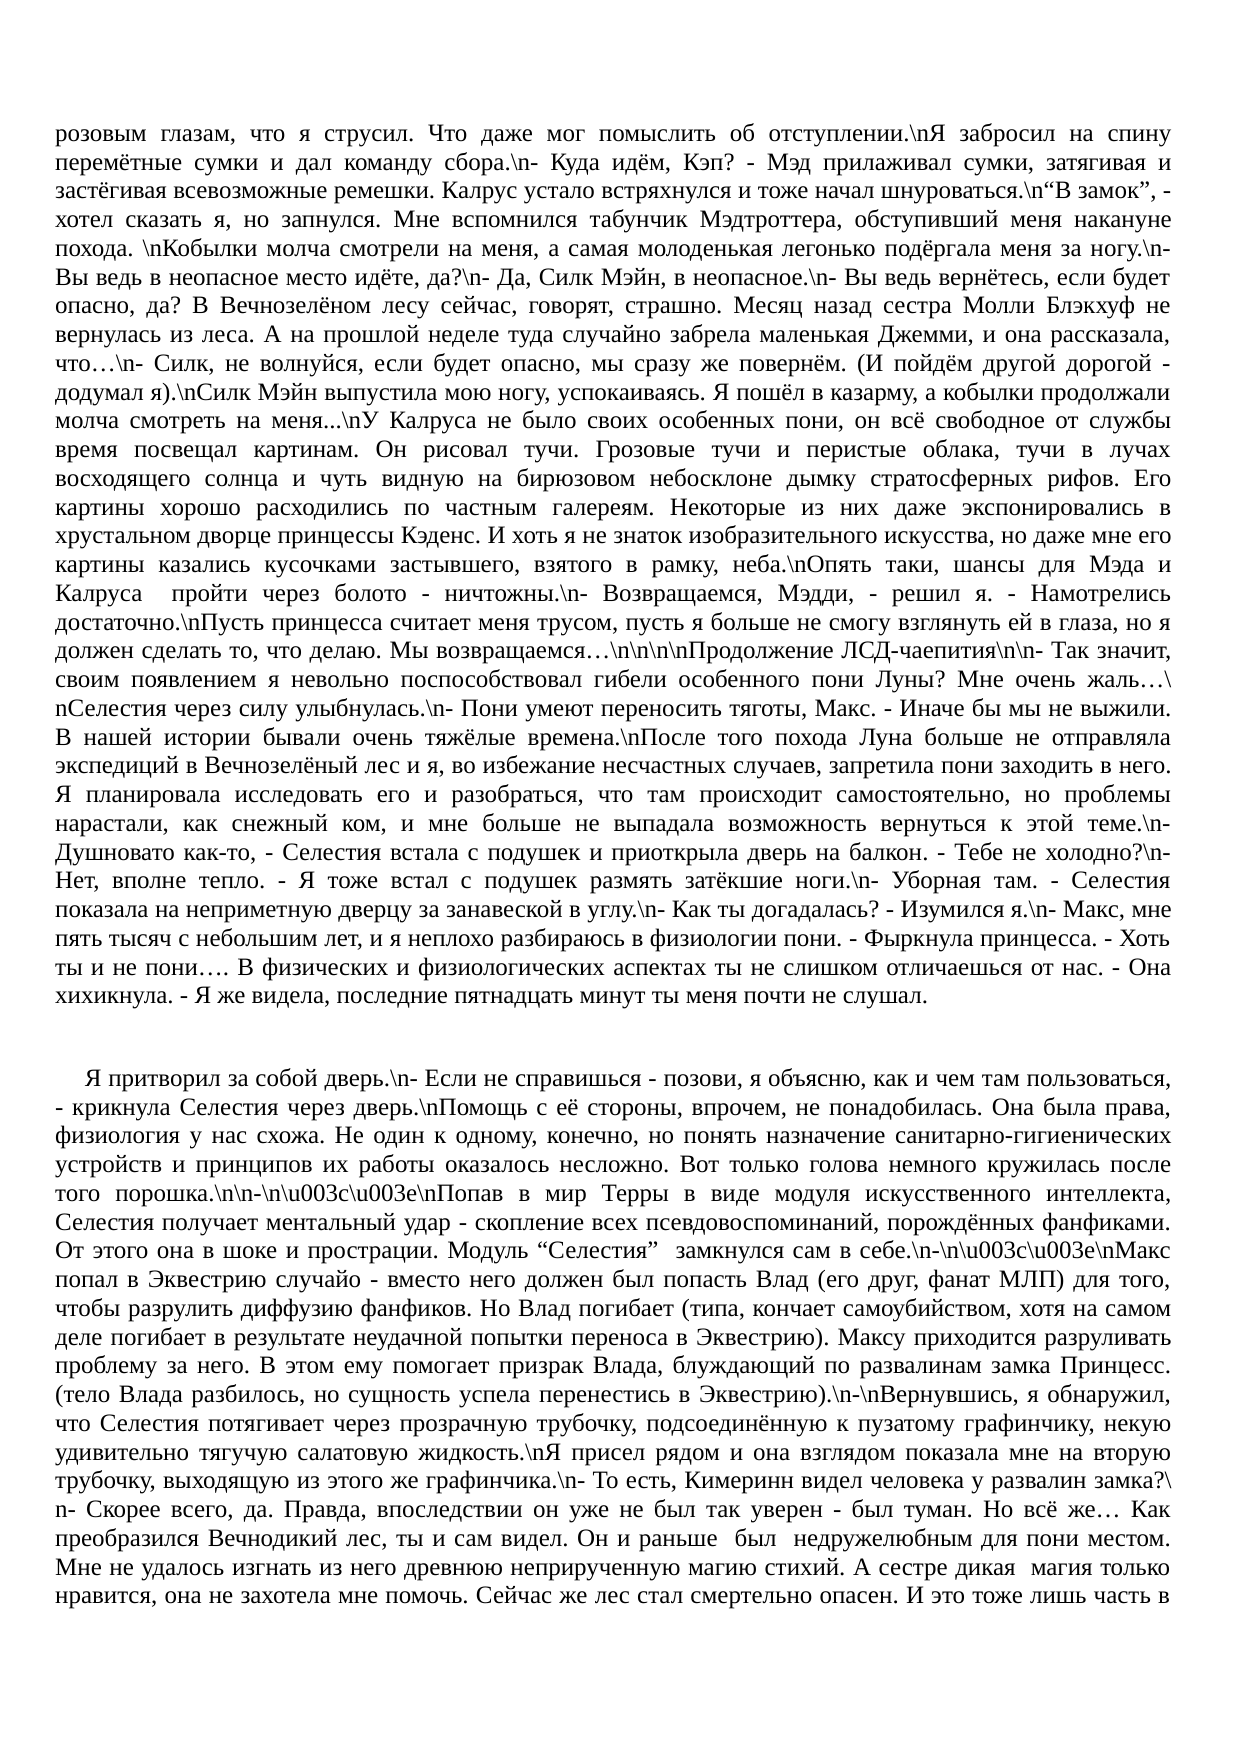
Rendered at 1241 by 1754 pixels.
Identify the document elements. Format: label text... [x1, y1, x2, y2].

text розовым глазам, что я струсил. Что даже мог помыслить об отступлении.\nЯ забросил на спину перемётные сумки и дал команду сбора.\n- Куда идём, Кэп? - Мэд прилаживал сумки, затягивая и застёгивая всевозможные ремешки. Калрус устало встряхнулся и тоже начал шнуроваться.\n“В замок”, - хотел сказать я, но запнулся. Мне вспомнился табунчик Мэдтроттера, обступивший меня накануне похода. \nКобылки молча смотрели на меня, а самая молоденькая легонько подёргала меня за ногу.\n- Вы ведь в неопасное место идёте, да?\n- Да, Силк Мэйн, в неопасное.\n- Вы ведь вернётесь, если будет опасно, да? В Вечнозелёном лесу сейчас, говорят, страшно. Месяц назад сестра Молли Блэкхуф не вернулась из леса. А на прошлой неделе туда случайно забрела маленькая Джемми, и она рассказала, что…\n- Силк, не волнуйся, если будет опасно, мы сразу же повернём. (И пойдём другой дорогой - додумал я).\nСилк Мэйн выпустила мою ногу, успокаиваясь. Я пошёл в казарму, а кобылки продолжали молча смотреть на меня...\nУ Калруса не было своих особенных пони, он всё свободное от службы время посвещал картинам. Он рисовал тучи. Грозовые тучи и перистые облака, тучи в лучах восходящего солнца и чуть видную на бирюзовом небосклоне дымку стратосферных рифов. Его картины хорошо расходились по частным галереям. Некоторые из них даже экспонировались в хрустальном дворце принцессы Кэденс. И хоть я не знаток изобразительного искусства, но даже мне его картины казались кусочками застывшего, взятого в рамку, неба.\nОпять таки, шансы для Мэда и Калруса пройти через болото - ничтожны.\n- Возвращаемся, Мэдди, - решил я. - Намотрелись достаточно.\nПусть принцесса считает меня трусом, пусть я больше не смогу взглянуть ей в глаза, но я должен сделать то, что делаю. Мы возвращаемся…\n\n\n\nПродолжение ЛСД-чаепития\n\n- Так значит, своим появлением я невольно поспособствовал гибели особенного пони Луны? Мне очень жаль…\nСелестия через силу улыбнулась.\n- Пони умеют переносить тяготы, Макс. - Иначе бы мы не выжили. В нашей истории бывали очень тяжёлые времена.\nПосле того похода Луна больше не отправляла экспедиций в Вечнозелёный лес и я, во избежание несчастных случаев, запретила пони заходить в него. Я планировала исследовать его и разобраться, что там происходит самостоятельно, но проблемы нарастали, как снежный ком, и мне больше не выпадала возможность вернуться к этой теме.\n- Душновато как-то, - Селестия встала с подушек и приоткрыла дверь на балкон. - Тебе не холодно?\n- Нет, вполне тепло. - Я тоже встал с подушек размять затёкшие ноги.\n- Уборная там. - Селестия показала на неприметную дверцу за занавеской в углу.\n- Как ты догадалась? - Изумился я.\n- Макс, мне пять тысяч с небольшим лет, и я неплохо разбираюсь в физиологии пони. - Фыркнула принцесса. - Хоть ты и не пони…. В физических и физиологических аспектах ты не слишком отличаешься от нас. - Она хихикнула. - Я же видела, последние пятнадцать минут ты меня почти не слушал. [55, 118, 1172, 1009]
text Я притворил за собой дверь.\n- Если не справишься - позови, я объясню, как и чем там пользоваться, - крикнула Селестия через дверь.\nПомощь с её стороны, впрочем, не понадобилась. Она была права, физиология у нас схожа. Не один к одному, конечно, но понять назначение санитарно-гигиенических устройств и принципов их работы оказалось несложно. Вот только голова немного кружилась после того порошка.\n\n-\n\u003c\u003e\nПопав в мир Терры в виде модуля искусственного интеллекта, Селестия получает ментальный удар - скопление всех псевдовоспоминаний, порождённых фанфиками. От этого она в шоке и прострации. Модуль “Селестия” замкнулся сам в себе.\n-\n\u003c\u003e\nМакс попал в Эквестрию случайо - вместо него должен был попасть Влад (его друг, фанат МЛП) для того, чтобы разрулить диффузию фанфиков. Но Влад погибает (типа, кончает самоубийством, хотя на самом деле погибает в результате неудачной попытки переноса в Эквестрию). Максу приходится разруливать проблему за него. В этом ему помогает призрак Влада, блуждающий по развалинам замка Принцесс. (тело Влада разбилось, но сущность успела перенестись в Эквестрию).\n-\nВернувшись, я обнаружил, что Селестия потягивает через прозрачную трубочку, подсоединённую к пузатому графинчику, некую удивительно тягучую салатовую жидкость.\nЯ присел рядом и она взглядом показала мне на вторую трубочку, выходящую из этого же графинчика.\n- То есть, Кимеринн видел человека у развалин замка?\n- Скорее всего, да. Правда, впоследствии он уже не был так уверен - был туман. Но всё же… Как преобразился Вечнодикий лес, ты и сам видел. Он и раньше был недружелюбным для пони местом. Мне не удалось изгнать из него древнюю неприрученную магию стихий. А сестре дикая магия только нравится, она не захотела мне помочь. Сейчас же лес стал смертельно опасен. И это тоже лишь часть в [55, 1063, 1172, 1609]
